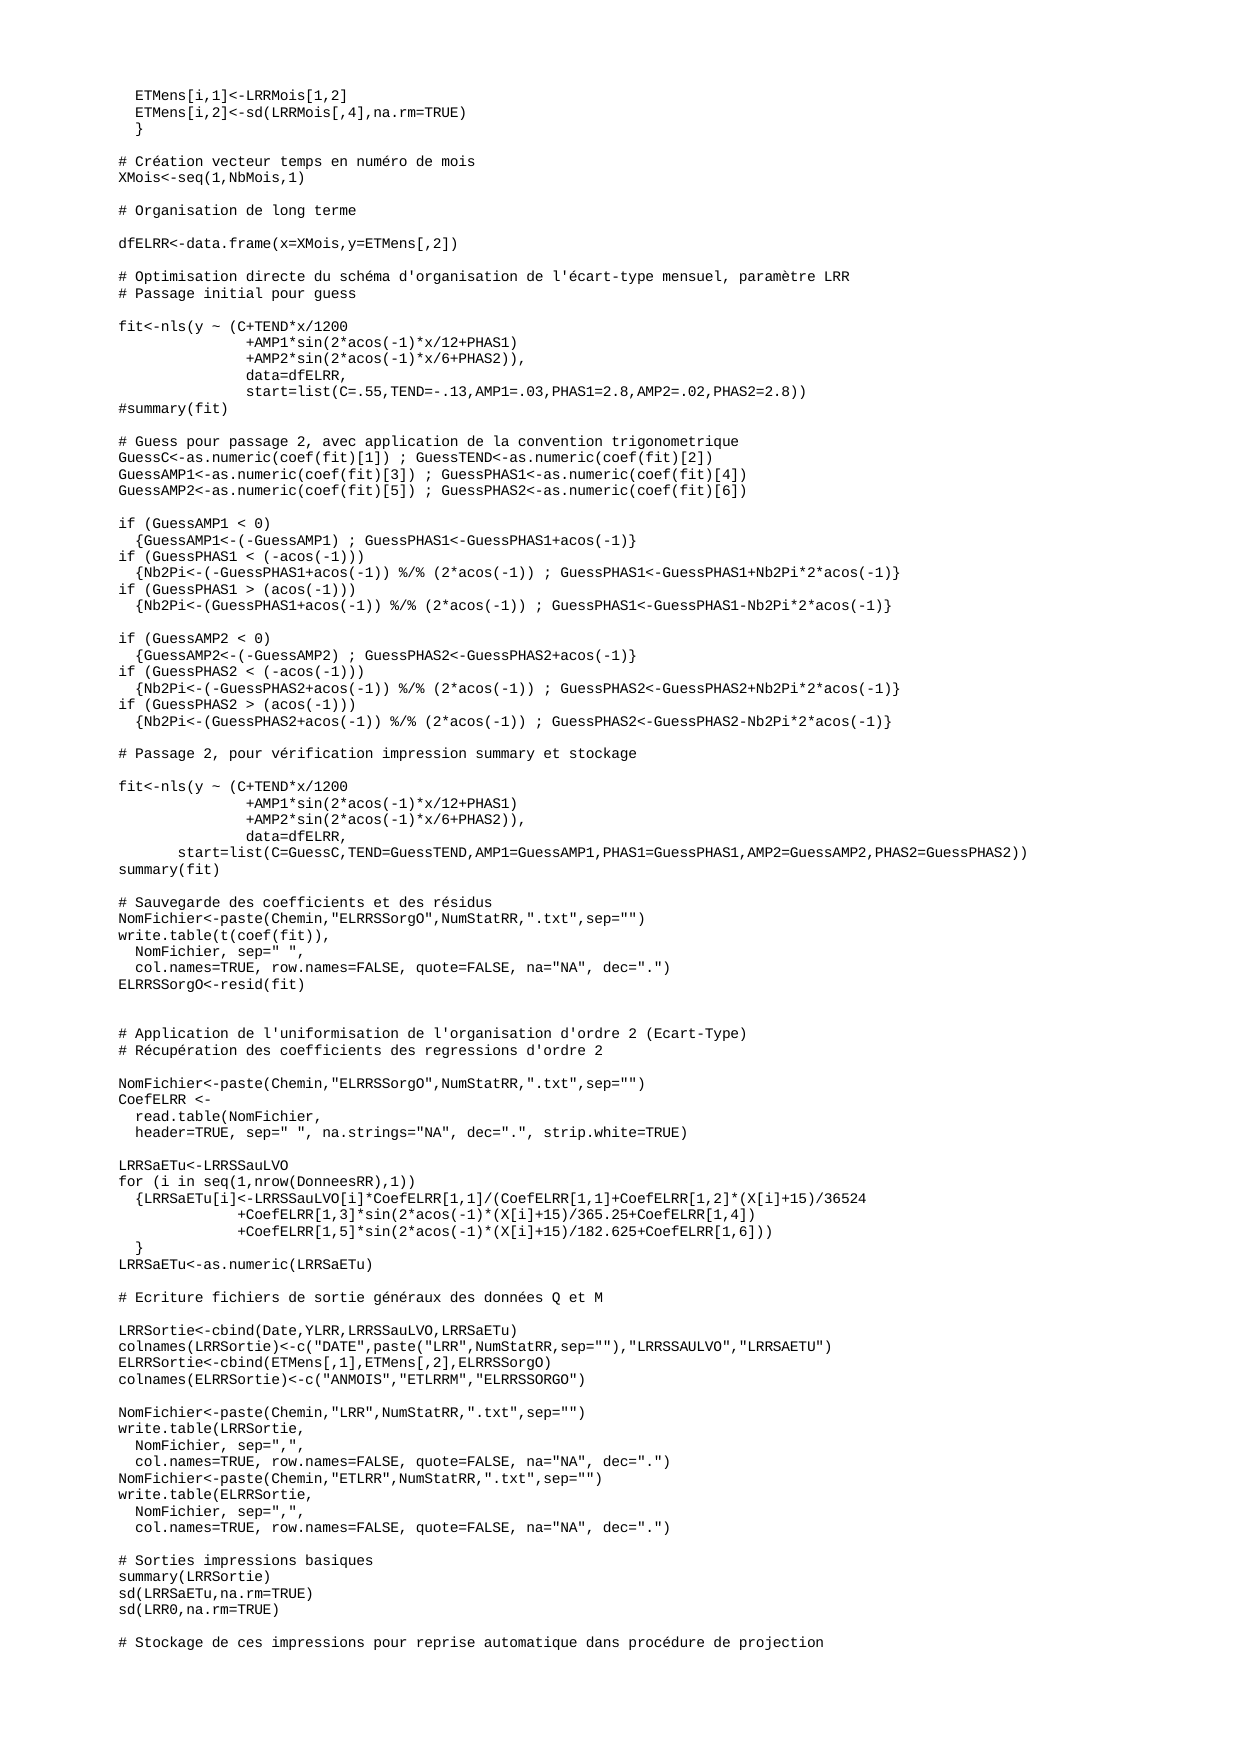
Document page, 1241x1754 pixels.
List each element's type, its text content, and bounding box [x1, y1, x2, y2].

text start=list(C=GuessC,TEND=GuessTEND,AMP1=GuessAMP1,PHAS1=GuessPHAS1,AMP2=GuessAMP2,PHAS2=GuessPHAS2)) [118, 846, 1122, 862]
text XMois<-seq(1,NbMois,1) [118, 171, 1122, 187]
text CoefELRR <- [118, 1092, 1122, 1109]
text {GuessAMP2<-(-GuessAMP2) ; GuessPHAS2<-GuessPHAS2+acos(-1)} [118, 648, 1122, 664]
text +AMP2*sin(2*acos(-1)*x/6+PHAS2)), [118, 352, 1122, 368]
text NomFichier, sep=",", [118, 1438, 1122, 1454]
text write.table(LRRSortie, [118, 1422, 1122, 1438]
text col.names=TRUE, row.names=FALSE, quote=FALSE, na="NA", dec=".") [118, 961, 1122, 977]
text dfELRR<-data.frame(x=XMois,y=ETMens[,2]) [118, 237, 1122, 253]
text write.table(t(coef(fit)), [118, 928, 1122, 944]
text {Nb2Pi<-(-GuessPHAS2+acos(-1)) %/% (2*acos(-1)) ; GuessPHAS2<-GuessPHAS2+Nb2Pi*2*acos(-1)} [118, 681, 1122, 697]
text # Organisation de long terme [118, 204, 1122, 220]
text if (GuessAMP1 < 0) [118, 516, 1122, 533]
text #summary(fit) [118, 401, 1122, 418]
text fit<-nls(y ~ (C+TEND*x/1200 [118, 780, 1122, 796]
text for (i in seq(1,nrow(DonneesRR),1)) [118, 1175, 1122, 1191]
text sd(LRRSaETu,na.rm=TRUE) [118, 1586, 1122, 1603]
text summary(LRRSortie) [118, 1570, 1122, 1586]
text ELRRSortie<-cbind(ETMens[,1],ETMens[,2],ELRRSSorgO) [118, 1356, 1122, 1372]
text # Sauvegarde des coefficients et des résidus [118, 895, 1122, 911]
text if (GuessAMP2 < 0) [118, 632, 1122, 648]
text if (GuessPHAS2 < (-acos(-1))) [118, 664, 1122, 681]
text if (GuessPHAS1 < (-acos(-1))) [118, 549, 1122, 566]
text GuessAMP2<-as.numeric(coef(fit)[5]) ; GuessPHAS2<-as.numeric(coef(fit)[6]) [118, 483, 1122, 500]
text # Optimisation directe du schéma d'organisation de l'écart-type mensuel, paramètre LRR [118, 269, 1122, 286]
text ETMens[i,1]<-LRRMois[1,2] [118, 88, 1122, 105]
text NomFichier, sep=",", [118, 1504, 1122, 1520]
text # Application de l'uniformisation de l'organisation d'ordre 2 (Ecart-Type) [118, 1027, 1122, 1043]
text # Passage initial pour guess [118, 286, 1122, 302]
text GuessC<-as.numeric(coef(fit)[1]) ; GuessTEND<-as.numeric(coef(fit)[2]) [118, 451, 1122, 467]
text GuessAMP1<-as.numeric(coef(fit)[3]) ; GuessPHAS1<-as.numeric(coef(fit)[4]) [118, 467, 1122, 483]
text colnames(LRRSortie)<-c("DATE",paste("LRR",NumStatRR,sep=""),"LRRSSAULVO","LRRSAETU") [118, 1339, 1122, 1356]
text NomFichier<-paste(Chemin,"ELRRSSorgO",NumStatRR,".txt",sep="") [118, 911, 1122, 928]
text NomFichier<-paste(Chemin,"ETLRR",NumStatRR,".txt",sep="") [118, 1471, 1122, 1487]
text data=dfELRR, [118, 829, 1122, 846]
text +AMP1*sin(2*acos(-1)*x/12+PHAS1) [118, 796, 1122, 813]
text {Nb2Pi<-(GuessPHAS1+acos(-1)) %/% (2*acos(-1)) ; GuessPHAS1<-GuessPHAS1-Nb2Pi*2*acos(-1)} [118, 599, 1122, 615]
text {Nb2Pi<-(GuessPHAS2+acos(-1)) %/% (2*acos(-1)) ; GuessPHAS2<-GuessPHAS2-Nb2Pi*2*acos(-1)} [118, 714, 1122, 730]
text # Passage 2, pour vérification impression summary et stockage [118, 747, 1122, 763]
text fit<-nls(y ~ (C+TEND*x/1200 [118, 319, 1122, 335]
text +CoefELRR[1,5]*sin(2*acos(-1)*(X[i]+15)/182.625+CoefELRR[1,6])) [118, 1224, 1122, 1241]
text col.names=TRUE, row.names=FALSE, quote=FALSE, na="NA", dec=".") [118, 1520, 1122, 1537]
text if (GuessPHAS1 > (acos(-1))) [118, 582, 1122, 599]
text sd(LRR0,na.rm=TRUE) [118, 1603, 1122, 1619]
text col.names=TRUE, row.names=FALSE, quote=FALSE, na="NA", dec=".") [118, 1454, 1122, 1471]
text +CoefELRR[1,3]*sin(2*acos(-1)*(X[i]+15)/365.25+CoefELRR[1,4]) [118, 1208, 1122, 1224]
text # Sorties impressions basiques [118, 1553, 1122, 1570]
text LRRSortie<-cbind(Date,YLRR,LRRSSauLVO,LRRSaETu) [118, 1323, 1122, 1339]
text {GuessAMP1<-(-GuessAMP1) ; GuessPHAS1<-GuessPHAS1+acos(-1)} [118, 533, 1122, 549]
text LRRSaETu<-as.numeric(LRRSaETu) [118, 1257, 1122, 1273]
text NomFichier<-paste(Chemin,"LRR",NumStatRR,".txt",sep="") [118, 1405, 1122, 1422]
text if (GuessPHAS2 > (acos(-1))) [118, 697, 1122, 714]
text # Récupération des coefficients des regressions d'ordre 2 [118, 1043, 1122, 1059]
text # Ecriture fichiers de sortie généraux des données Q et M [118, 1290, 1122, 1306]
text +AMP1*sin(2*acos(-1)*x/12+PHAS1) [118, 335, 1122, 352]
text # Stockage de ces impressions pour reprise automatique dans procédure de projection [118, 1636, 1122, 1652]
text colnames(ELRRSortie)<-c("ANMOIS","ETLRRM","ELRRSSORGO") [118, 1372, 1122, 1389]
text header=TRUE, sep=" ", na.strings="NA", dec=".", strip.white=TRUE) [118, 1125, 1122, 1142]
text ETMens[i,2]<-sd(LRRMois[,4],na.rm=TRUE) [118, 105, 1122, 121]
text write.table(ELRRSortie, [118, 1487, 1122, 1504]
text } [118, 121, 1122, 138]
text read.table(NomFichier, [118, 1109, 1122, 1125]
text {Nb2Pi<-(-GuessPHAS1+acos(-1)) %/% (2*acos(-1)) ; GuessPHAS1<-GuessPHAS1+Nb2Pi*2*acos(-1)} [118, 566, 1122, 582]
text NomFichier<-paste(Chemin,"ELRRSSorgO",NumStatRR,".txt",sep="") [118, 1076, 1122, 1092]
text data=dfELRR, [118, 368, 1122, 385]
text LRRSaETu<-LRRSSauLVO [118, 1158, 1122, 1175]
text # Guess pour passage 2, avec application de la convention trigonometrique [118, 434, 1122, 451]
text start=list(C=.55,TEND=-.13,AMP1=.03,PHAS1=2.8,AMP2=.02,PHAS2=2.8)) [118, 385, 1122, 401]
text # Création vecteur temps en numéro de mois [118, 154, 1122, 171]
text {LRRSaETu[i]<-LRRSSauLVO[i]*CoefELRR[1,1]/(CoefELRR[1,1]+CoefELRR[1,2]*(X[i]+15)/36524 [118, 1191, 1122, 1208]
text ELRRSSorgO<-resid(fit) [118, 977, 1122, 994]
text } [118, 1241, 1122, 1257]
text summary(fit) [118, 862, 1122, 878]
text +AMP2*sin(2*acos(-1)*x/6+PHAS2)), [118, 813, 1122, 829]
text NomFichier, sep=" ", [118, 944, 1122, 961]
